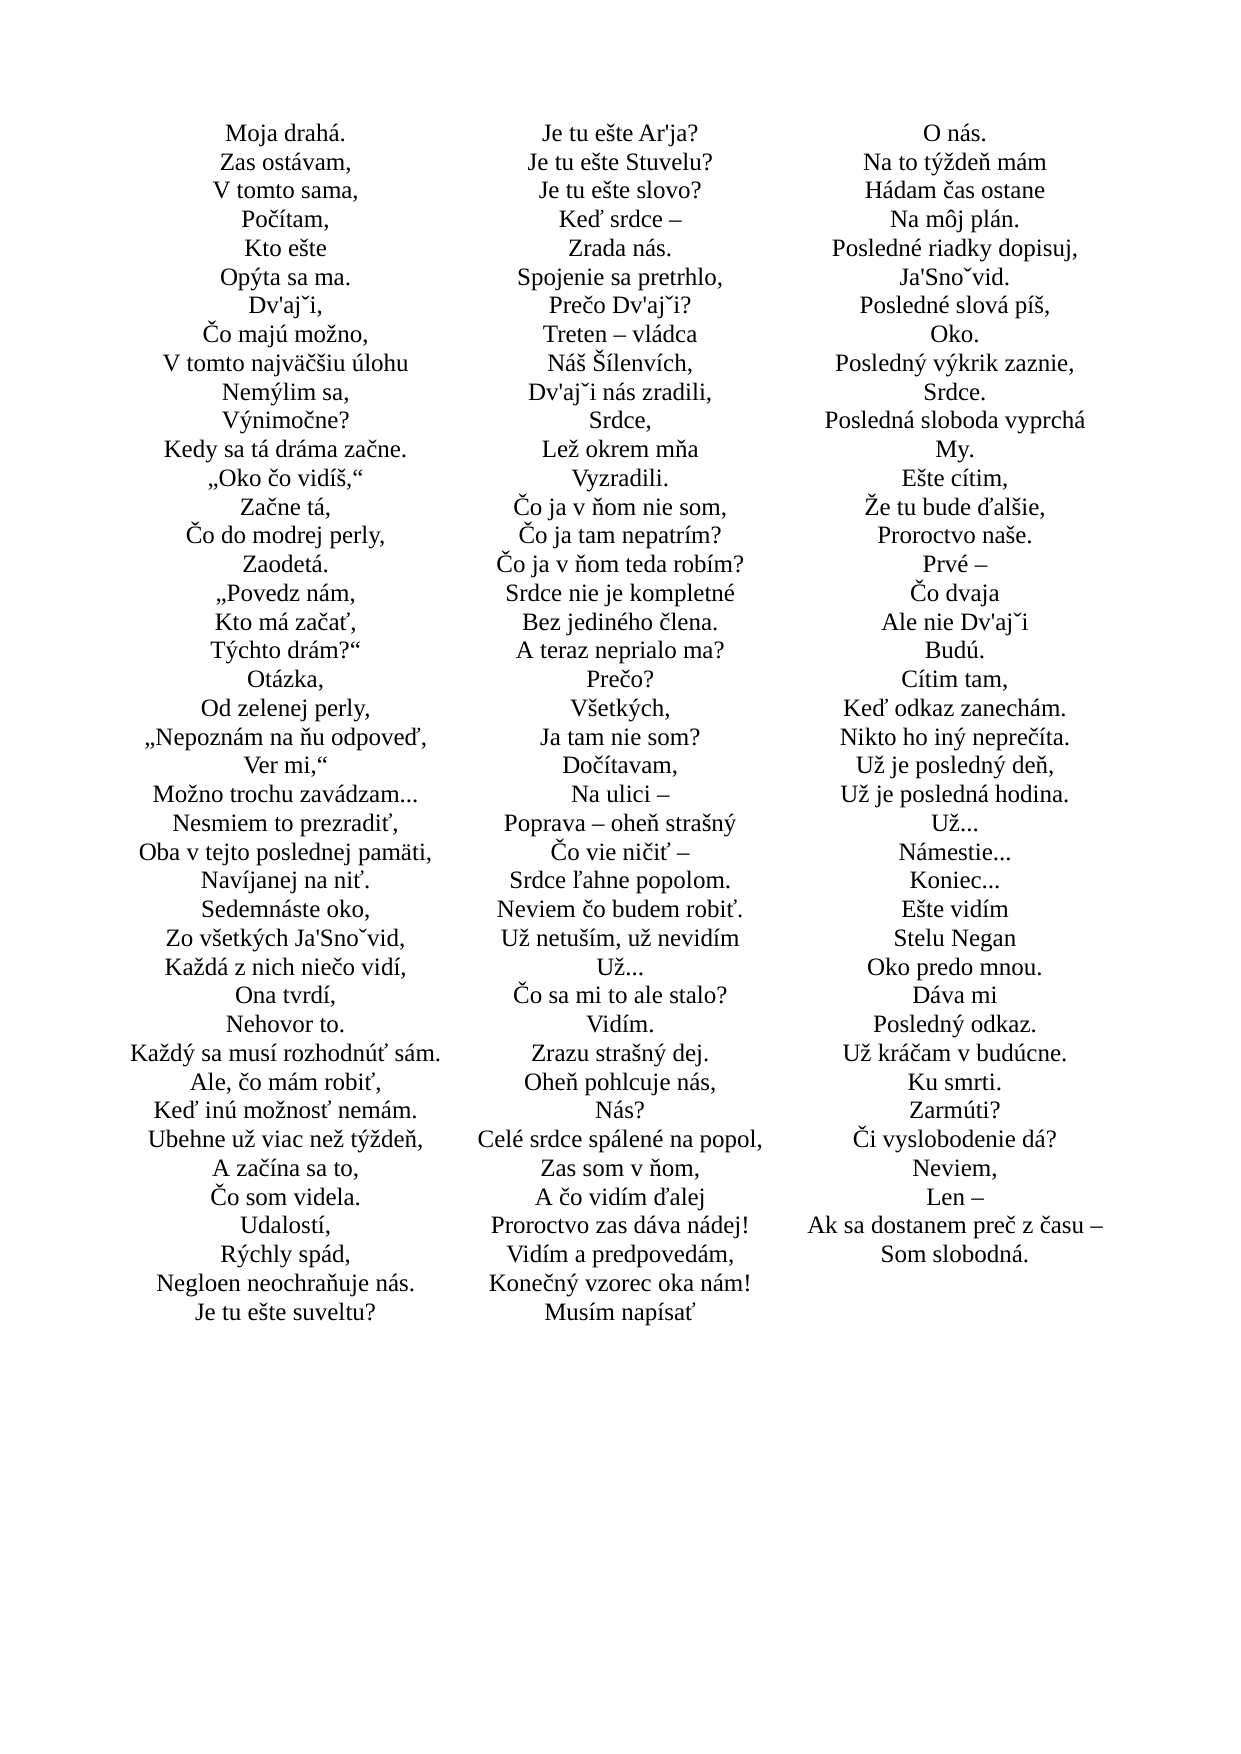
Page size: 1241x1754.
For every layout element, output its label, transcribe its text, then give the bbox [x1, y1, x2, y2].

text Už kráčam v budúcne. [787, 1038, 1122, 1067]
text Proroctvo naše. [787, 521, 1122, 549]
text Začne tá, [118, 492, 453, 521]
text Čo ja tam nepatrím? [453, 521, 787, 549]
text Nehovor to. [118, 1009, 453, 1038]
text Kto ešte [118, 233, 453, 262]
text Každý sa musí rozhodnúť sám. [118, 1038, 453, 1067]
text Ubehne už viac než týždeň, [118, 1124, 453, 1153]
text Stelu Negan [787, 923, 1122, 952]
text Ja'Snoˇvid. [787, 262, 1122, 291]
text Čo ja v ňom nie som, [453, 492, 787, 521]
text Už... [787, 808, 1122, 837]
text V tomto sama, [118, 176, 453, 204]
text Nemýlim sa, [118, 377, 453, 406]
text Srdce ľahne popolom. [453, 866, 787, 894]
text Ja tam nie som? [453, 722, 787, 751]
text Oba v tejto poslednej pamäti, [118, 837, 453, 866]
text Lež okrem mňa [453, 434, 787, 463]
text Keď odkaz zanechám. [787, 693, 1122, 722]
text Je tu ešte suveltu? [118, 1297, 453, 1326]
text Celé srdce spálené na popol, [453, 1124, 787, 1153]
text Ale nie Dv'ajˇi [787, 607, 1122, 636]
text Dv'ajˇi nás zradili, [453, 377, 787, 406]
text Prečo Dv'ajˇi? [453, 291, 787, 319]
text Zrazu strašný dej. [453, 1038, 787, 1067]
text O nás. [787, 118, 1122, 147]
text Sedemnáste oko, [118, 894, 453, 923]
text Posledný výkrik zaznie, [787, 348, 1122, 377]
text Poprava – oheň strašný [453, 808, 787, 837]
text Výnimočne? [118, 406, 453, 434]
text Proroctvo zas dáva nádej! [453, 1211, 787, 1239]
text Opýta sa ma. [118, 262, 453, 291]
text Zaodetá. [118, 549, 453, 578]
text Je tu ešte Ar'ja? [453, 118, 787, 147]
text Je tu ešte slovo? [453, 176, 787, 204]
text Prvé – [787, 549, 1122, 578]
text Neviem čo budem robiť. [453, 894, 787, 923]
text Otázka, [118, 664, 453, 693]
text Ku smrti. [787, 1067, 1122, 1096]
text Vyzradili. [453, 463, 787, 492]
text Negloen neochraňuje nás. [118, 1268, 453, 1297]
text Keď srdce – [453, 204, 787, 233]
text Je tu ešte Stuvelu? [453, 147, 787, 176]
text Udalostí, [118, 1211, 453, 1239]
text Bez jediného člena. [453, 607, 787, 636]
text Ešte cítim, [787, 463, 1122, 492]
text Oko. [787, 319, 1122, 348]
text Zrada nás. [453, 233, 787, 262]
text Kedy sa tá dráma začne. [118, 434, 453, 463]
text Posledné slová píš, [787, 291, 1122, 319]
text Oheň pohlcuje nás, [453, 1067, 787, 1096]
text Ešte vidím [787, 894, 1122, 923]
text Dočítavam, [453, 751, 787, 779]
text Navíjanej na niť. [118, 866, 453, 894]
text Týchto drám?“ [118, 636, 453, 664]
text Spojenie sa pretrhlo, [453, 262, 787, 291]
text Posledný odkaz. [787, 1009, 1122, 1038]
text „Oko čo vidíš,“ [118, 463, 453, 492]
text Zas som v ňom, [453, 1153, 787, 1182]
text Cítim tam, [787, 664, 1122, 693]
text Nesmiem to prezradiť, [118, 808, 453, 837]
text Hádam čas ostane [787, 176, 1122, 204]
text Ak sa dostanem preč z času – [787, 1211, 1122, 1239]
text Námestie... [787, 837, 1122, 866]
text A začína sa to, [118, 1153, 453, 1182]
text Dáva mi [787, 981, 1122, 1009]
text V tomto najväčšiu úlohu [118, 348, 453, 377]
text Vidím. [453, 1009, 787, 1038]
text Vidím a predpovedám, [453, 1239, 787, 1268]
text Srdce, [453, 406, 787, 434]
text Len – [787, 1182, 1122, 1211]
text Nás? [453, 1096, 787, 1124]
text Že tu bude ďalšie, [787, 492, 1122, 521]
text A čo vidím ďalej [453, 1182, 787, 1211]
text Nikto ho iný neprečíta. [787, 722, 1122, 751]
text Konečný vzorec oka nám! [453, 1268, 787, 1297]
text Náš Šílenvích, [453, 348, 787, 377]
text Zarmúti? [787, 1096, 1122, 1124]
text Počítam, [118, 204, 453, 233]
text Na to týždeň mám [787, 147, 1122, 176]
text Moja drahá. [118, 118, 453, 147]
text Každá z nich niečo vidí, [118, 952, 453, 981]
text Zo všetkých Ja'Snoˇvid, [118, 923, 453, 952]
text Srdce. [787, 377, 1122, 406]
text Či vyslobodenie dá? [787, 1124, 1122, 1153]
text „Povedz nám, [118, 578, 453, 607]
text Musím napísať [453, 1297, 787, 1326]
text Posledné riadky dopisuj, [787, 233, 1122, 262]
text Som slobodná. [787, 1239, 1122, 1268]
text Čo dvaja [787, 578, 1122, 607]
text Čo ja v ňom teda robím? [453, 549, 787, 578]
text Už je posledný deň, [787, 751, 1122, 779]
text Keď inú možnosť nemám. [118, 1096, 453, 1124]
text Už je posledná hodina. [787, 779, 1122, 808]
text Od zelenej perly, [118, 693, 453, 722]
text Čo som videla. [118, 1182, 453, 1211]
text Čo majú možno, [118, 319, 453, 348]
text Koniec... [787, 866, 1122, 894]
text Treten – vládca [453, 319, 787, 348]
text Srdce nie je kompletné [453, 578, 787, 607]
text „Nepoznám na ňu odpoveď, [118, 722, 453, 751]
text Už... [453, 952, 787, 981]
text Ona tvrdí, [118, 981, 453, 1009]
text Dv'ajˇi, [118, 291, 453, 319]
text Budú. [787, 636, 1122, 664]
text Na môj plán. [787, 204, 1122, 233]
text Čo sa mi to ale stalo? [453, 981, 787, 1009]
text Kto má začať, [118, 607, 453, 636]
text Ver mi,“ [118, 751, 453, 779]
text Čo do modrej perly, [118, 521, 453, 549]
text Posledná sloboda vyprchá [787, 406, 1122, 434]
text Všetkých, [453, 693, 787, 722]
text Ale, čo mám robiť, [118, 1067, 453, 1096]
text Oko predo mnou. [787, 952, 1122, 981]
text Už netuším, už nevidím [453, 923, 787, 952]
text Rýchly spád, [118, 1239, 453, 1268]
text My. [787, 434, 1122, 463]
text Prečo? [453, 664, 787, 693]
text Zas ostávam, [118, 147, 453, 176]
text Čo vie ničiť – [453, 837, 787, 866]
text Na ulici – [453, 779, 787, 808]
text Možno trochu zavádzam... [118, 779, 453, 808]
text A teraz neprialo ma? [453, 636, 787, 664]
text Neviem, [787, 1153, 1122, 1182]
